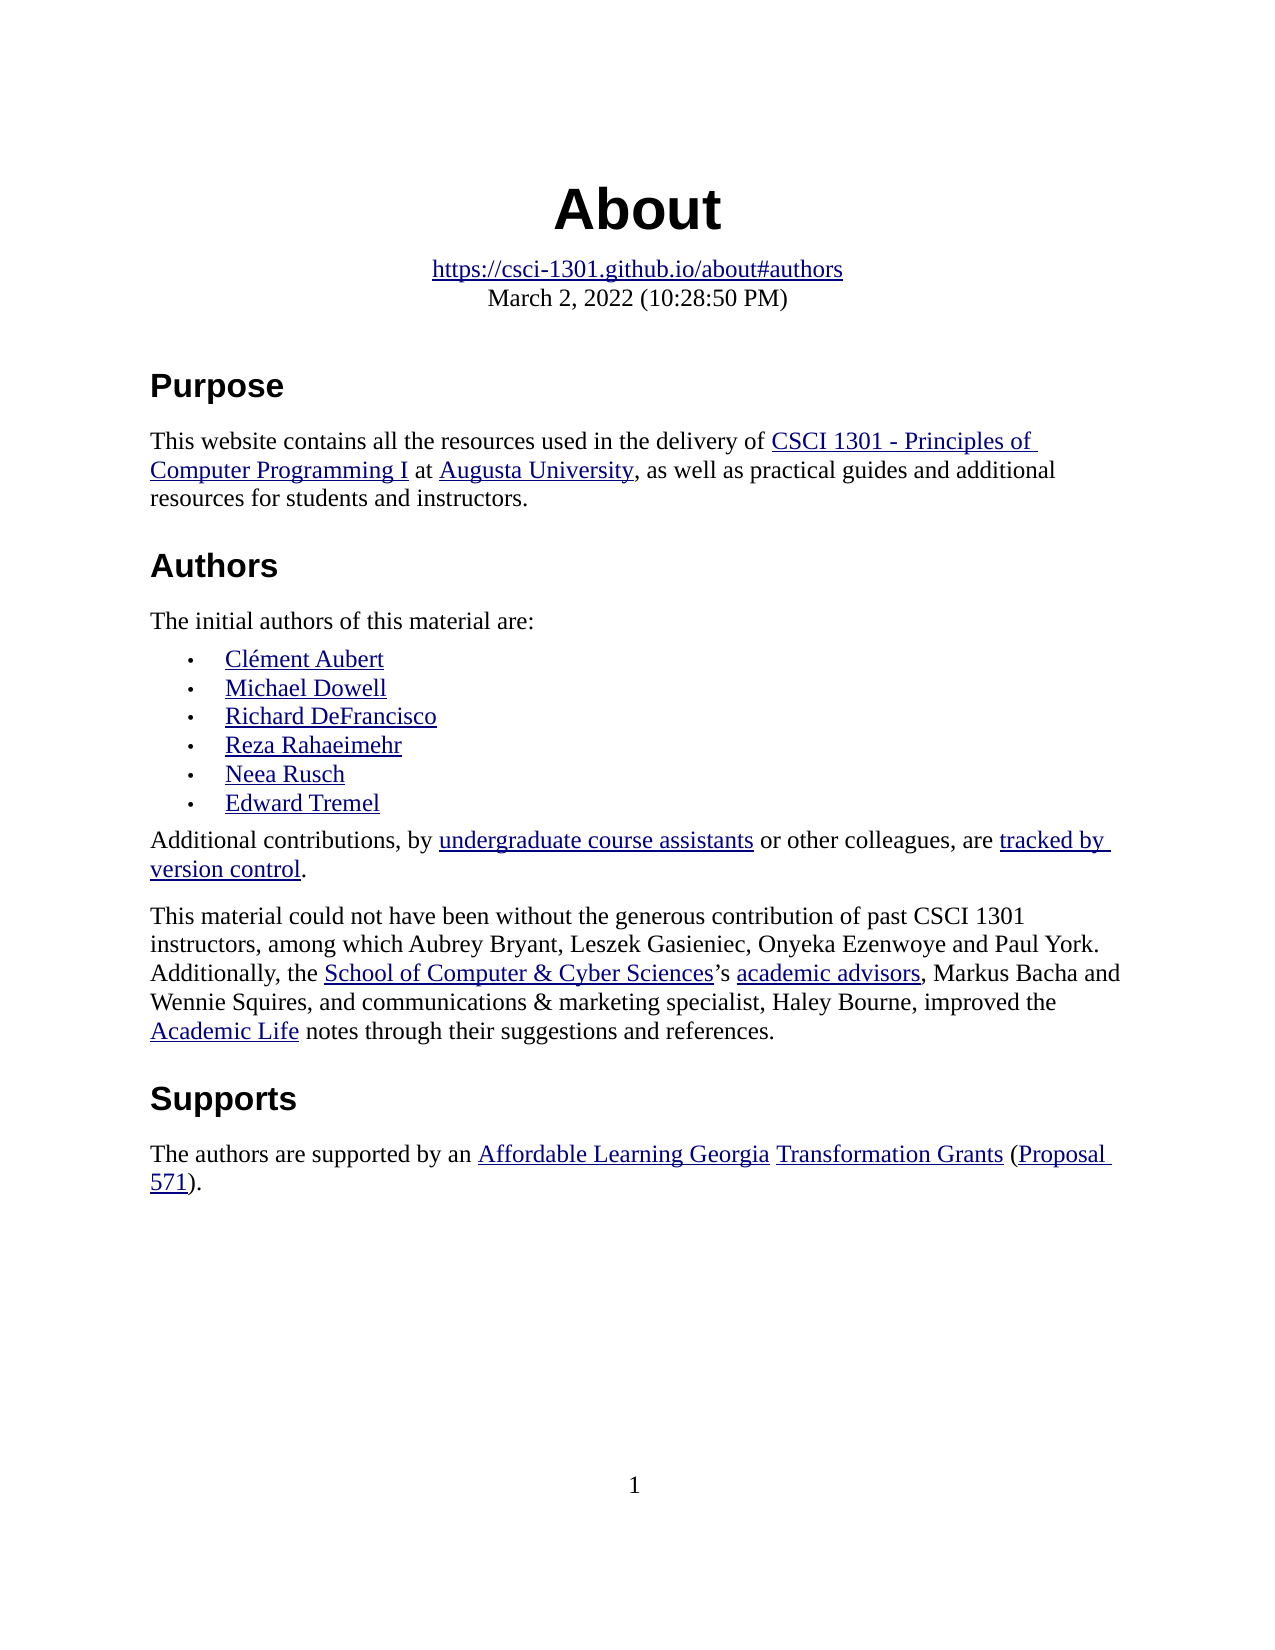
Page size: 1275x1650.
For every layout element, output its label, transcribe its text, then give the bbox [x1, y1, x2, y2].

text https://csci-1301.github.io/about#authors [150, 254, 1125, 283]
list Reza Rahaeimehr [187, 730, 1125, 759]
subtitle Purpose [150, 366, 1125, 404]
text The initial authors of this material are: [150, 606, 1125, 635]
subtitle Supports [150, 1078, 1125, 1117]
list Richard DeFrancisco [187, 701, 1125, 730]
list Michael Dowell [187, 673, 1125, 701]
list Edward Tremel [187, 788, 1125, 816]
text March 2, 2022 (10:28:50 PM) [150, 283, 1125, 312]
text Additional contributions, by undergraduate course assistants or other colleagues, are tracked by version control. [150, 825, 1125, 883]
list Neea Rusch [187, 759, 1125, 788]
title About [150, 175, 1125, 242]
text This website contains all the resources used in the delivery of CSCI 1301 - Principles of Computer Programming I at Augusta University, as well as practical guides and additional resources for students and instructors. [150, 426, 1125, 512]
text The authors are supported by an Affordable Learning Georgia Transformation Grants (Proposal 571). [150, 1139, 1125, 1196]
subtitle Authors [150, 546, 1125, 585]
list Clément Aubert [187, 644, 1125, 673]
text This material could not have been without the generous contribution of past CSCI 1301 instructors, among which Aubrey Bryant, Leszek Gasieniec, Onyeka Ezenwoye and Paul York. Additionally, the School of Computer & Cyber Sciences’s academic advisors, Markus Bacha and Wennie Squires, and communications & marketing specialist, Haley Bourne, improved the Academic Life notes through their suggestions and references. [150, 901, 1125, 1044]
